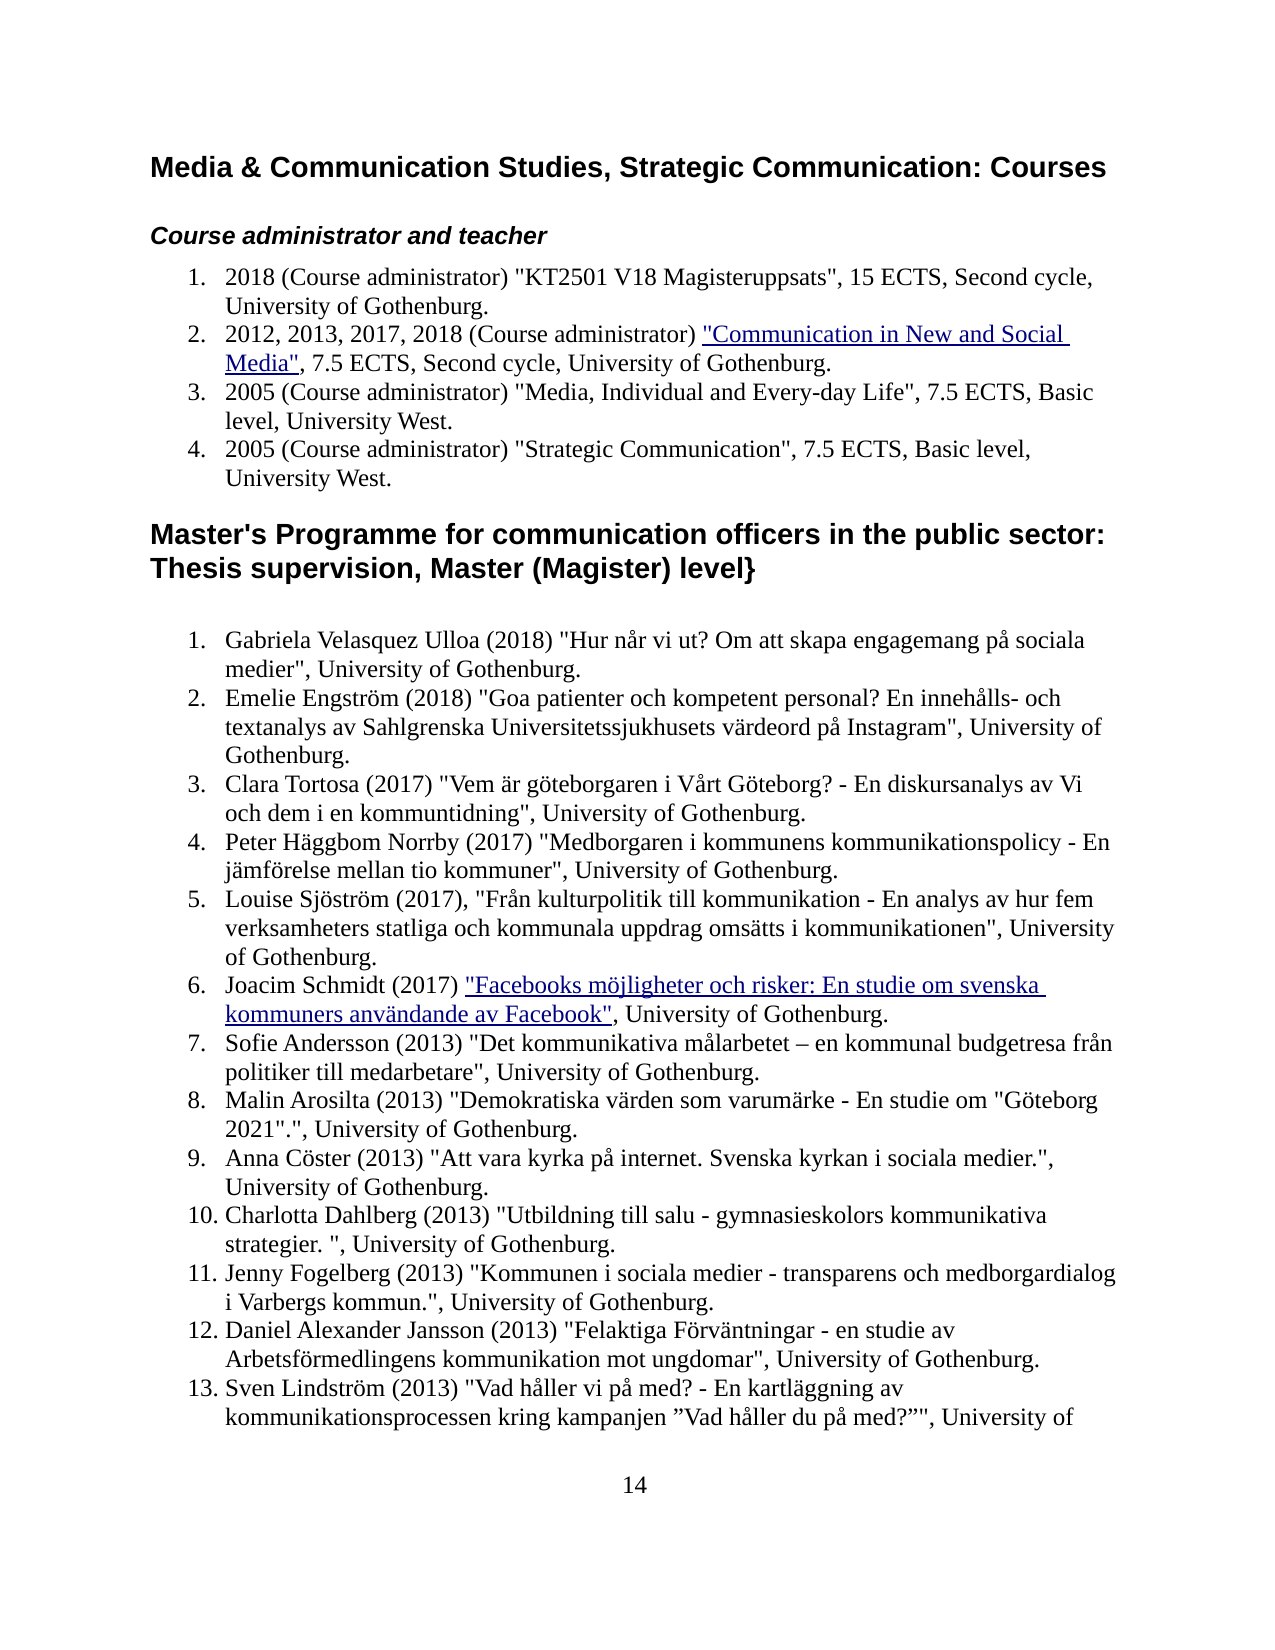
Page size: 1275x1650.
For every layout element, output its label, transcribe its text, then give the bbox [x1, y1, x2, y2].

list Jenny Fogelberg (2013) "Kommunen i sociala medier - transparens och medborgardialog i Varbergs kommun.", University of Gothenburg. [187, 1258, 1125, 1315]
list Gabriela Velasquez Ulloa (2018) "Hur når vi ut? Om att skapa engagemang på sociala medier", University of Gothenburg. [187, 625, 1125, 683]
list Malin Arosilta (2013) "Demokratiska värden som varumärke - En studie om "Göteborg 2021".", University of Gothenburg. [187, 1085, 1125, 1143]
list Joacim Schmidt (2017) "Facebooks möjligheter och risker: En studie om svenska kommuners användande av Facebook", University of Gothenburg. [187, 970, 1125, 1028]
list 2012, 2013, 2017, 2018 (Course administrator) "Communication in New and Social Media", 7.5 ECTS, Second cycle, University of Gothenburg. [187, 319, 1125, 377]
list Anna Cöster (2013) "Att vara kyrka på internet. Svenska kyrkan i sociala medier.", University of Gothenburg. [187, 1143, 1125, 1200]
list Charlotta Dahlberg (2013) "Utbildning till salu - gymnasieskolors kommunikativa strategier. ", University of Gothenburg. [187, 1200, 1125, 1258]
list Daniel Alexander Jansson (2013) "Felaktiga Förväntningar - en studie av Arbetsförmedlingens kommunikation mot ungdomar", University of Gothenburg. [187, 1315, 1125, 1373]
list Peter Häggbom Norrby (2017) "Medborgaren i kommunens kommunikationspolicy - En jämförelse mellan tio kommuner", University of Gothenburg. [187, 827, 1125, 884]
list Clara Tortosa (2017) "Vem är göteborgaren i Vårt Göteborg? - En diskursanalys av Vi och dem i en kommuntidning", University of Gothenburg. [187, 769, 1125, 827]
list 2018 (Course administrator) "KT2501 V18 Magisteruppsats", 15 ECTS, Second cycle, University of Gothenburg. [187, 262, 1125, 319]
list Sofie Andersson (2013) "Det kommunikativa målarbetet – en kommunal budgetresa från politiker till medarbetare", University of Gothenburg. [187, 1028, 1125, 1085]
list 2005 (Course administrator) "Strategic Communication", 7.5 ECTS, Basic level, University West. [187, 434, 1125, 492]
subtitle Course administrator and teacher [150, 221, 1125, 249]
subtitle Master's Programme for communication officers in the public sector: Thesis supervision, Master (Magister) level} [150, 517, 1125, 584]
list Louise Sjöström (2017), "Från kulturpolitik till kommunikation - En analys av hur fem verksamheters statliga och kommunala uppdrag omsätts i kommunikationen", University of Gothenburg. [187, 884, 1125, 970]
list Sven Lindström (2013) "Vad håller vi på med? - En kartläggning av kommunikationsprocessen kring kampanjen ”Vad håller du på med?”", University of [187, 1373, 1125, 1430]
list 2005 (Course administrator) "Media, Individual and Every-day Life", 7.5 ECTS, Basic level, University West. [187, 377, 1125, 434]
list Emelie Engström (2018) "Goa patienter och kompetent personal? En innehålls- och textanalys av Sahlgrenska Universitetssjukhusets värdeord på Instagram", University of Gothenburg. [187, 683, 1125, 769]
subtitle Media & Communication Studies, Strategic Communication: Courses [150, 150, 1125, 183]
